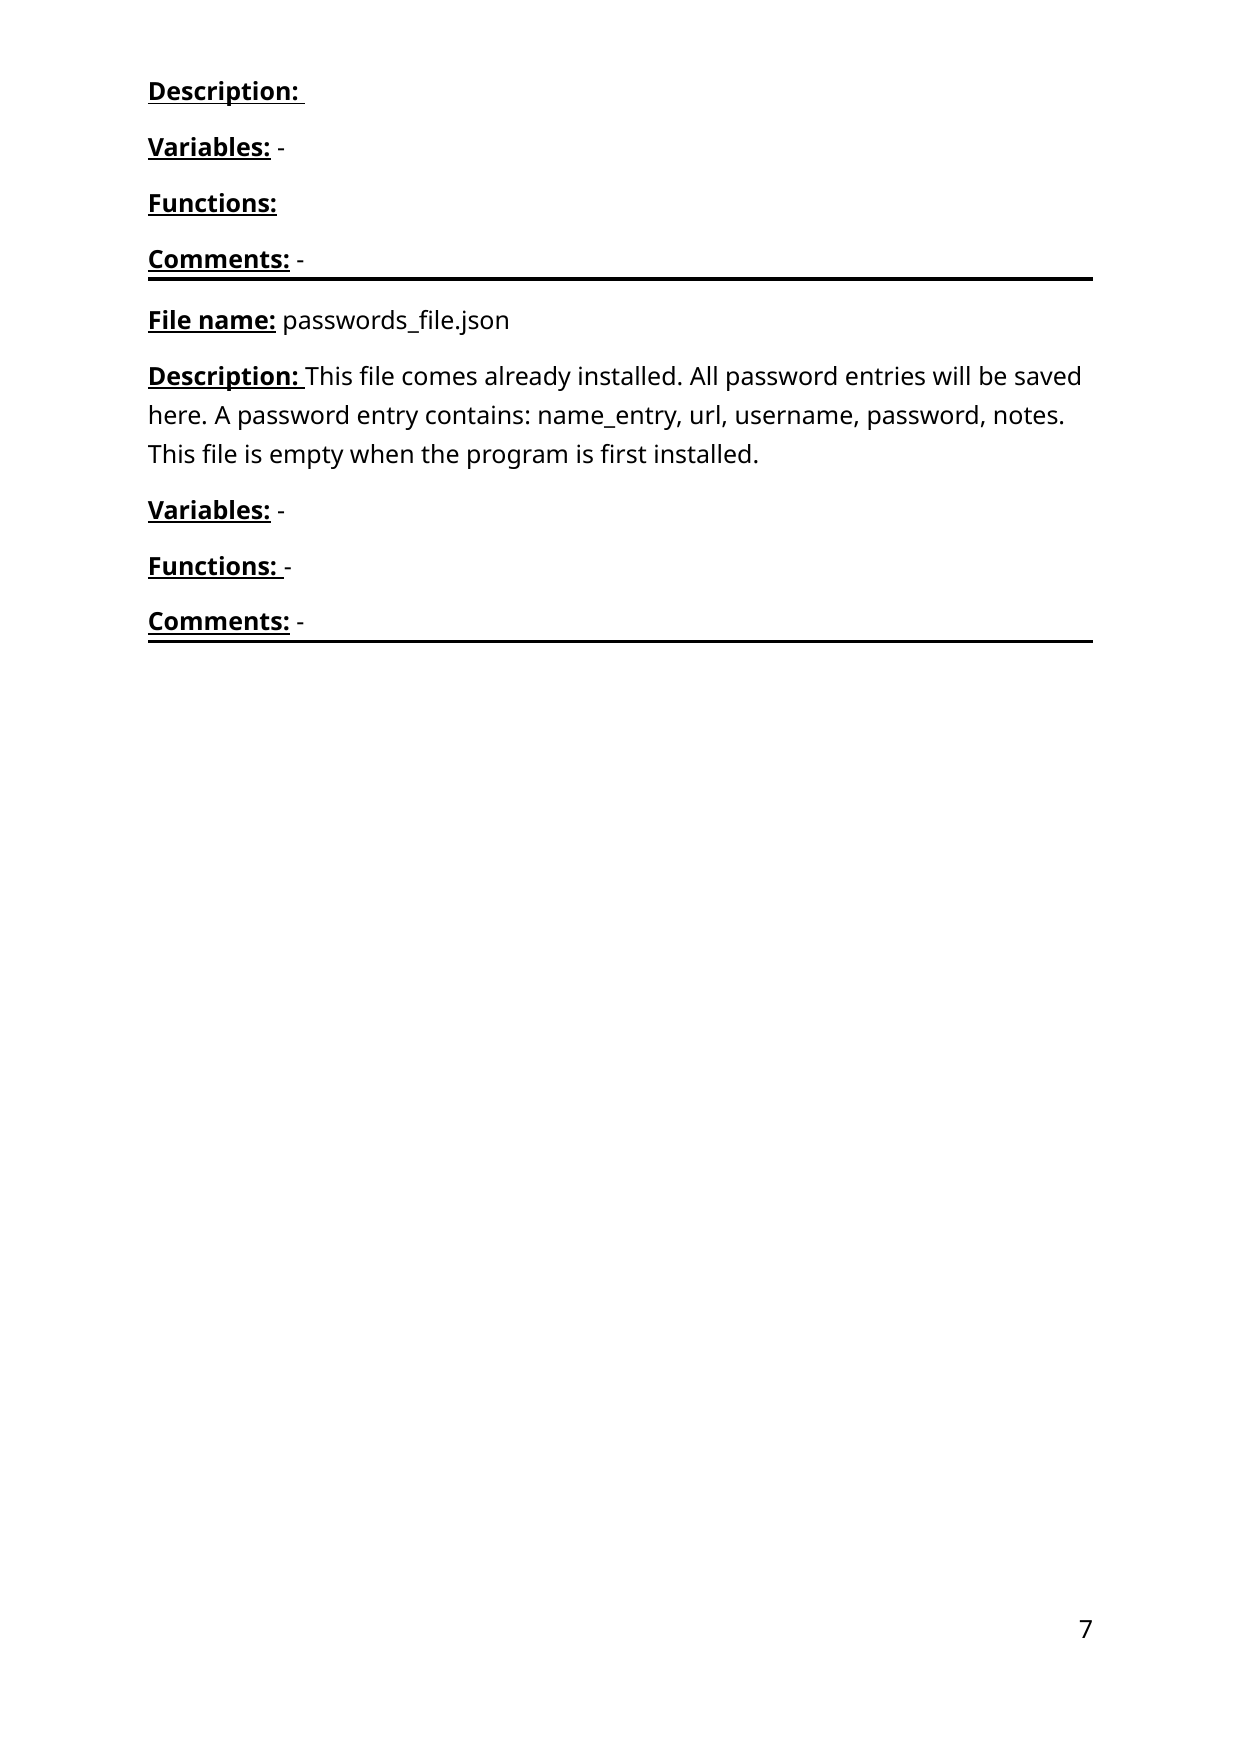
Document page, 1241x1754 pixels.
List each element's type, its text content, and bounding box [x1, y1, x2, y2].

text Comments: - [148, 241, 1093, 277]
text Variables: - [148, 492, 1093, 526]
text Variables: - [148, 129, 1093, 164]
text File name: passwords_file.json [148, 302, 1093, 336]
text Functions: [148, 185, 1093, 219]
text Functions: - [148, 548, 1093, 582]
text Description: This file comes already installed. All password entries will be saved here. A password entry contains: name_entry, url, username, password, notes. This file is empty when the program is first installed. [148, 358, 1093, 471]
text Comments: - [148, 604, 1093, 640]
text Description: [148, 74, 1093, 108]
